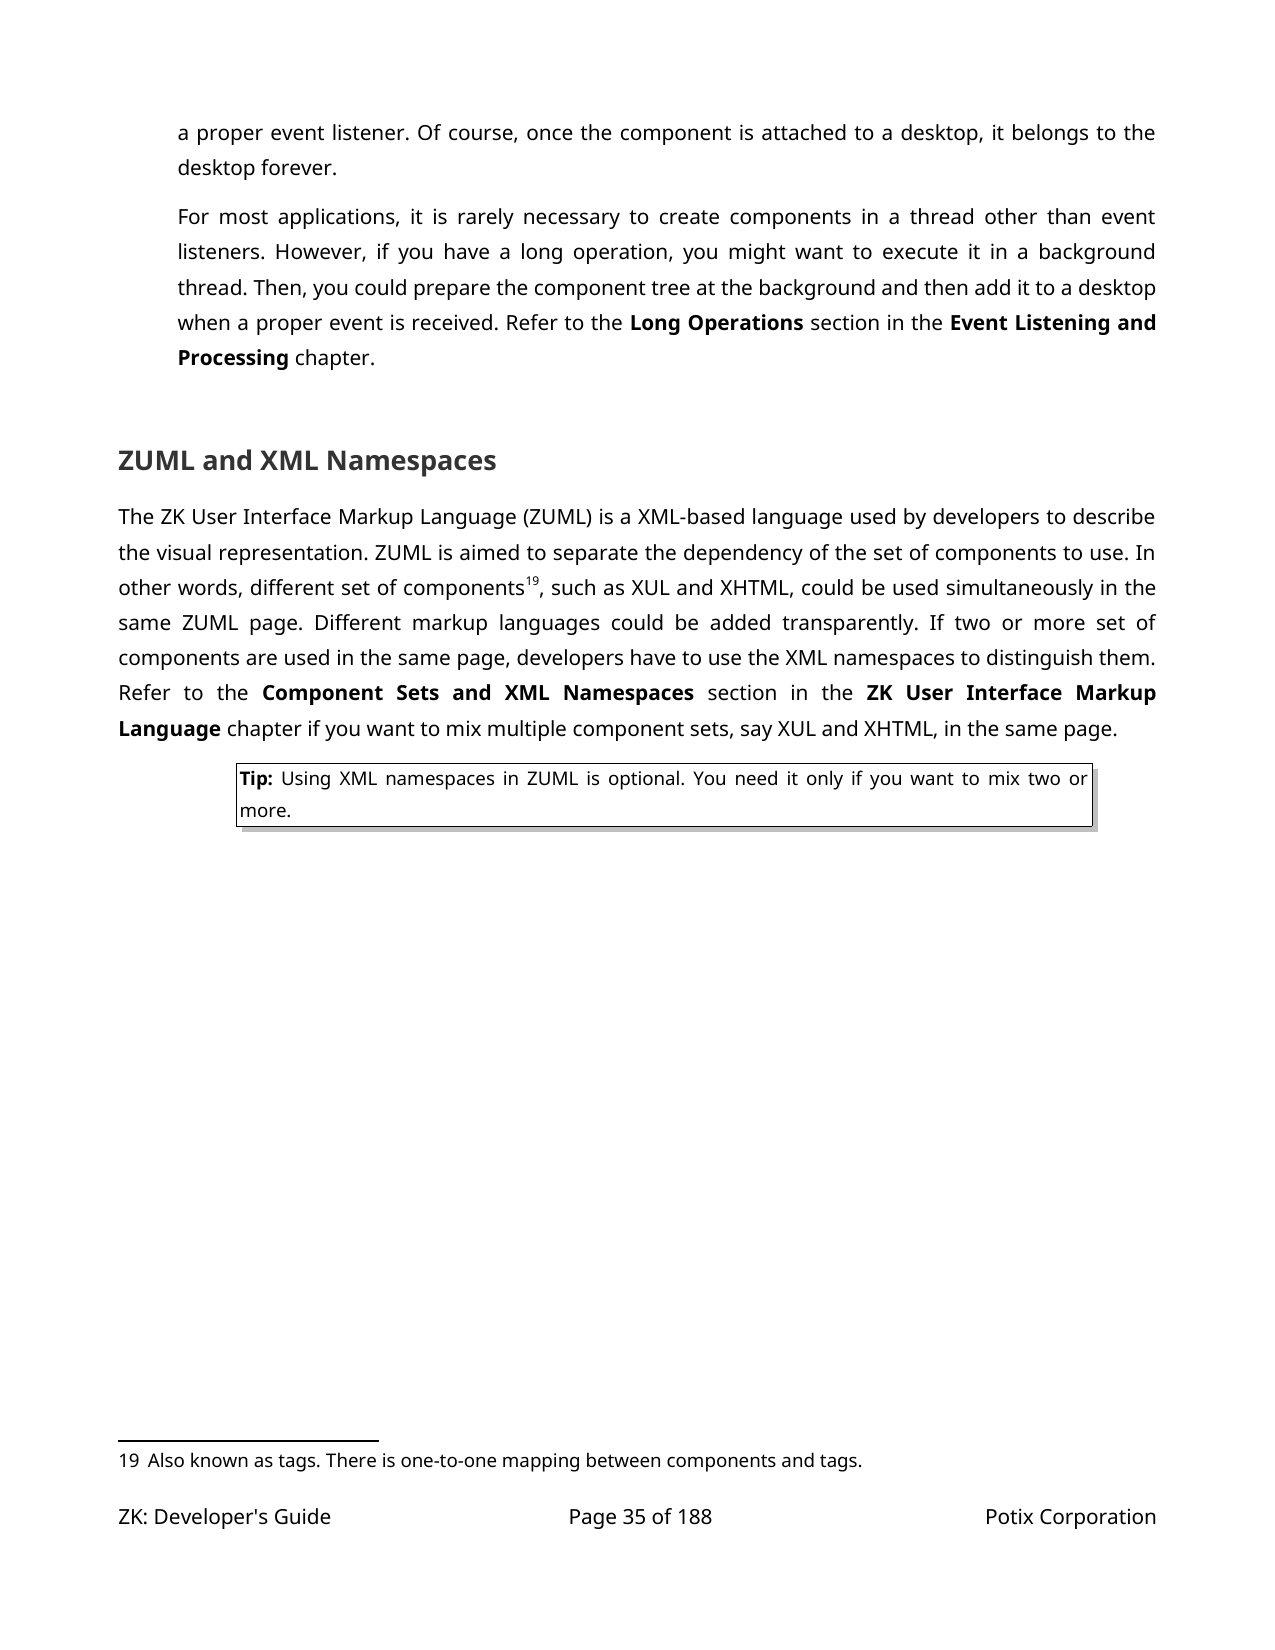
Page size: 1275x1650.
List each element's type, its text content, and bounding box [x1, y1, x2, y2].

subtitle ZUML and XML Namespaces [118, 442, 1157, 479]
text Tip: Using XML namespaces in ZUML is optional. You need it only if you want to mix two or more. [237, 764, 1092, 826]
text For most applications, it is rarely necessary to create components in a thread other than event listeners. However, if you have a long operation, you might want to execute it in a background thread. Then, you could prepare the component tree at the background and then add it to a desktop when a proper event is received. Refer to the Long Operations section in the Event Listening and Processing chapter. [177, 202, 1157, 371]
text Also known as tags. There is one-to-one mapping between components and tags. [118, 1447, 1157, 1473]
text The ZK User Interface Markup Language (ZUML) is a XML-based language used by developers to describe the visual representation. ZUML is aimed to separate the dependency of the set of components to use. In other words, different set of components, such as XUL and XHTML, could be used simultaneously in the same ZUML page. Different markup languages could be added transparently. If two or more set of components are used in the same page, developers have to use the XML namespaces to distinguish them. Refer to the Component Sets and XML Namespaces section in the ZK User Interface Markup Language chapter if you want to mix multiple component sets, say XUL and XHTML, in the same page. [118, 502, 1157, 742]
text a proper event listener. Of course, once the component is attached to a desktop, it belongs to the desktop forever. [177, 118, 1157, 182]
